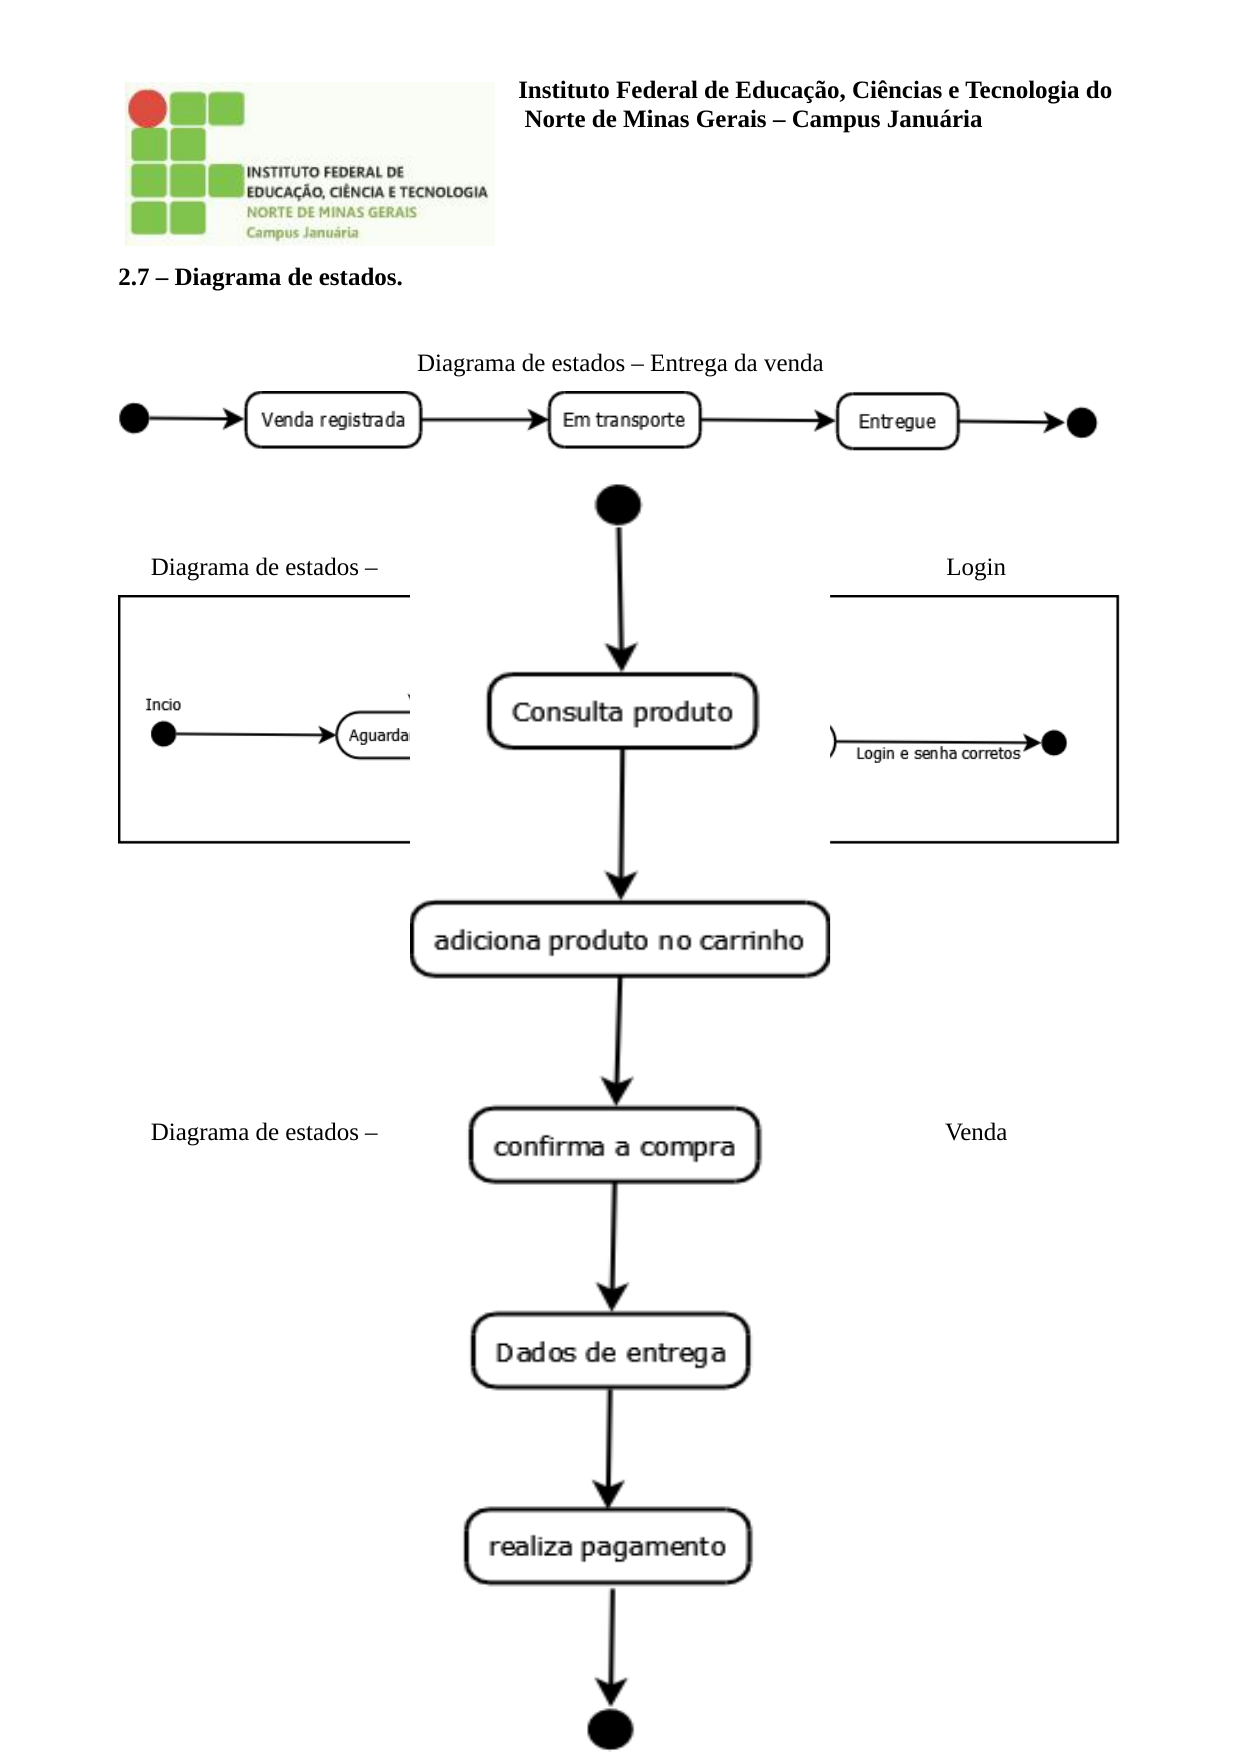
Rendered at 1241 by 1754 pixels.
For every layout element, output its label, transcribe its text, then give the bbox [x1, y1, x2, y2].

text Venda [830, 1117, 1122, 1146]
text Diagrama de estados – [118, 552, 410, 581]
text Diagrama de estados – Entrega da venda [118, 348, 1122, 377]
text Diagrama de estados – [118, 1117, 410, 1146]
text 2.7 – Diagrama de estados. [118, 262, 1122, 291]
text Login [830, 552, 1122, 581]
